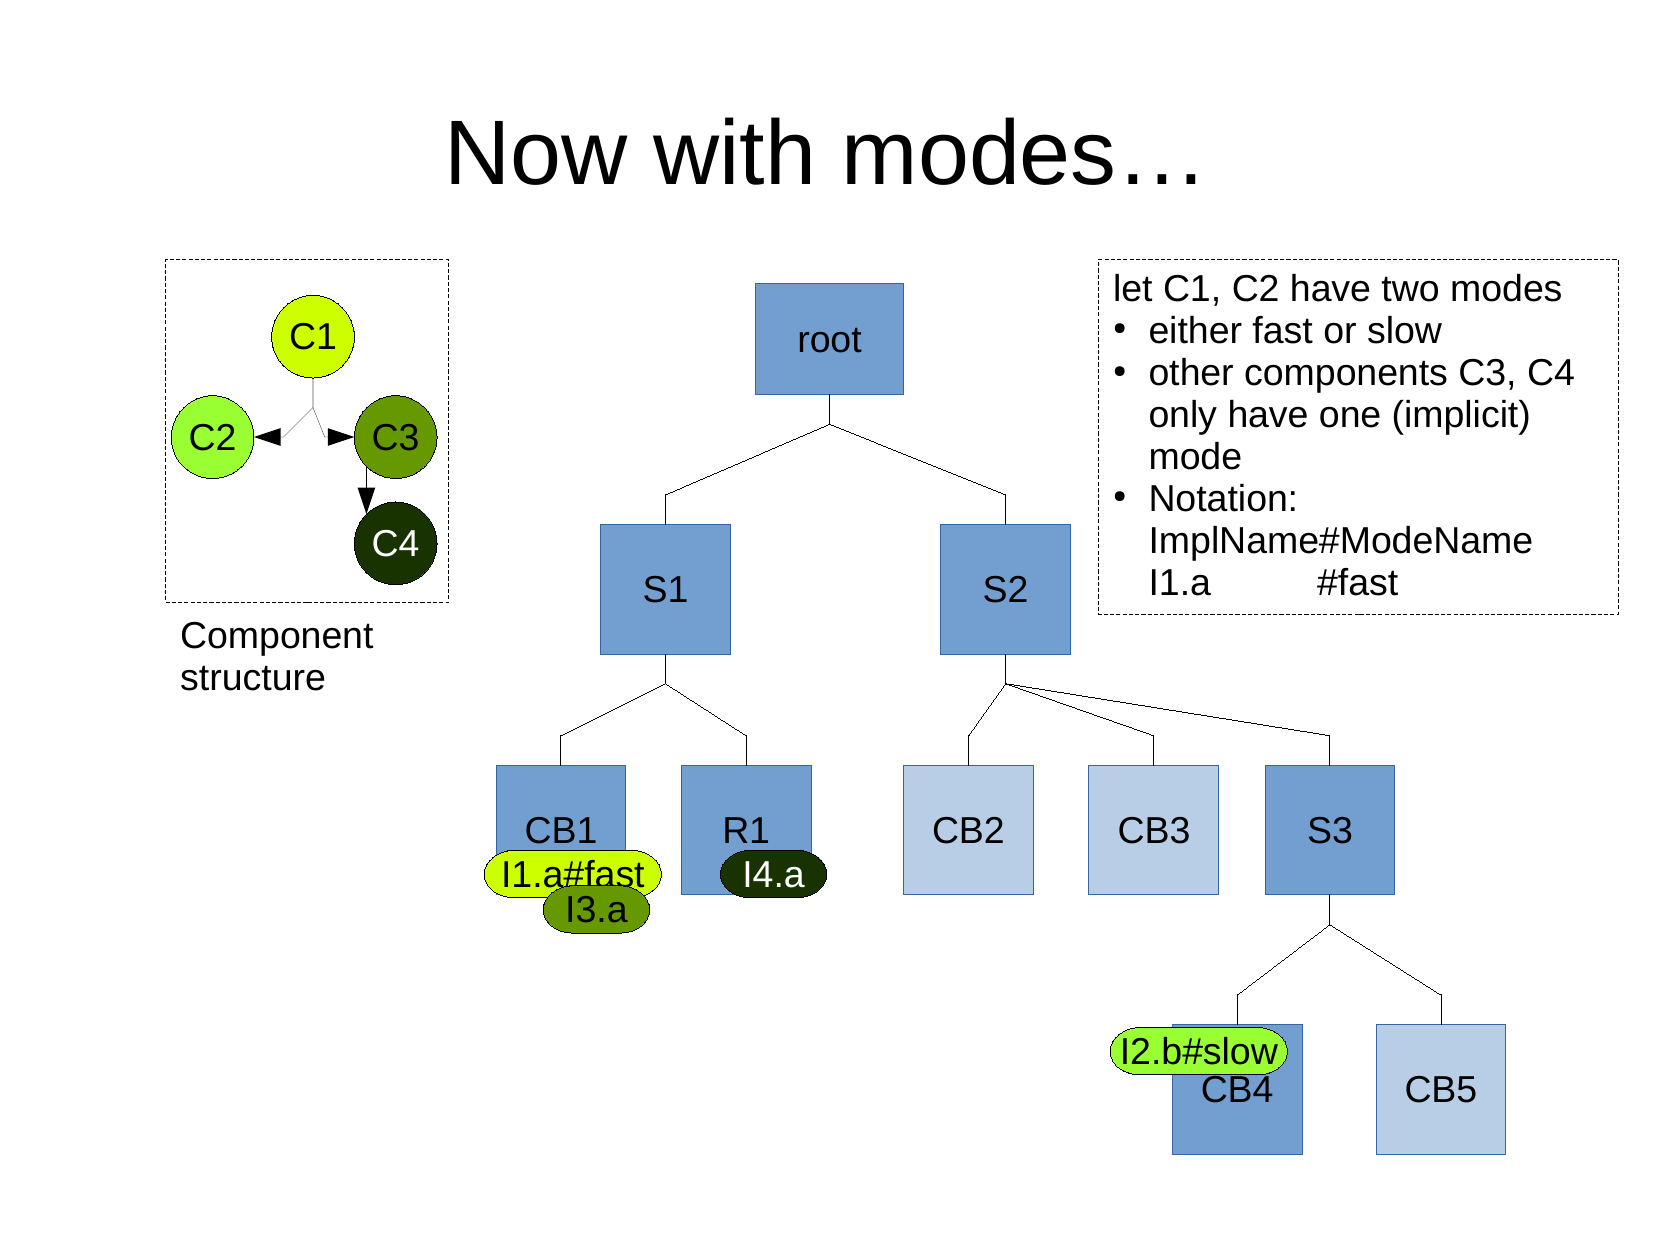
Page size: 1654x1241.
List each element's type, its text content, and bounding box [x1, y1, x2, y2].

text_box R1 [681, 765, 812, 895]
text_box CB1 [496, 765, 626, 854]
text_box CB3 [1088, 765, 1219, 895]
text_box I4.a [720, 850, 827, 898]
text_box S1 [600, 524, 731, 655]
text_box S2 [940, 524, 1071, 655]
text_box I3.a [543, 885, 650, 934]
text_box CB4 [1172, 1024, 1303, 1155]
text_box I2.b#slow [1110, 1027, 1288, 1075]
text_box I1.a#fast [484, 850, 662, 898]
text_box let C1, C2 have two modes either fast or slow other components C3, C4 only have one (implicit) mode Notation: ImplName#ModeName I1.a #fast [1098, 259, 1619, 615]
text_box CB5 [1376, 1024, 1506, 1155]
title Now with modes… [82, 49, 1571, 257]
text_box C4 [354, 501, 438, 585]
text_box C2 [171, 395, 254, 479]
text_box S3 [1265, 765, 1395, 895]
text_box C1 [271, 295, 355, 378]
text_box C3 [354, 395, 438, 479]
text_box root [755, 283, 904, 395]
text_box CB2 [903, 765, 1034, 895]
text_box Component structure [165, 606, 389, 706]
